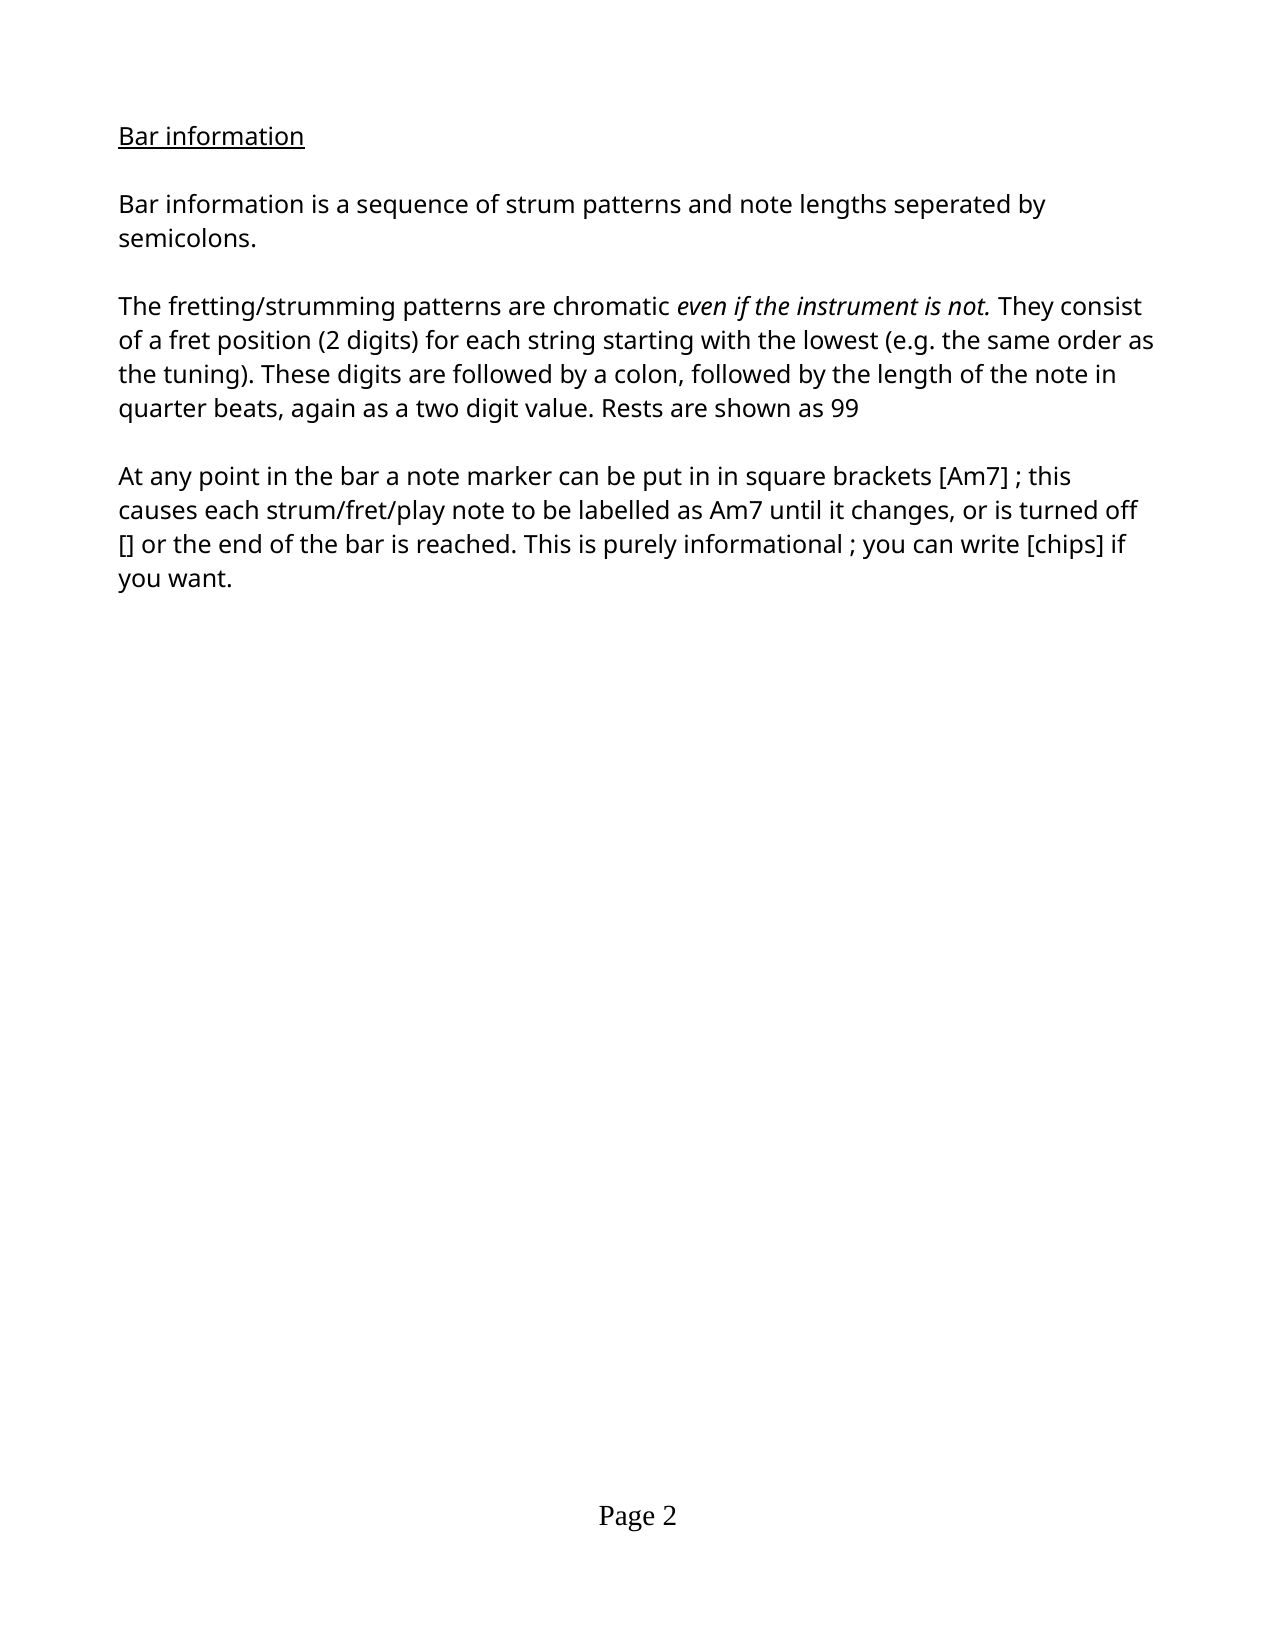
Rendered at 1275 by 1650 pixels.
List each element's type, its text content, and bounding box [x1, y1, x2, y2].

text At any point in the bar a note marker can be put in in square brackets [Am7] ; this causes each strum/fret/play note to be labelled as Am7 until it changes, or is turned off [] or the end of the bar is reached. This is purely informational ; you can write [chips] if you want. [118, 459, 1157, 595]
text The fretting/strumming patterns are chromatic even if the instrument is not. They consist of a fret position (2 digits) for each string starting with the lowest (e.g. the same order as the tuning). These digits are followed by a colon, followed by the length of the note in quarter beats, again as a two digit value. Rests are shown as 99 [118, 288, 1157, 425]
text Bar information is a sequence of strum patterns and note lengths seperated by semicolons. [118, 186, 1157, 254]
text Bar information [118, 118, 1157, 152]
